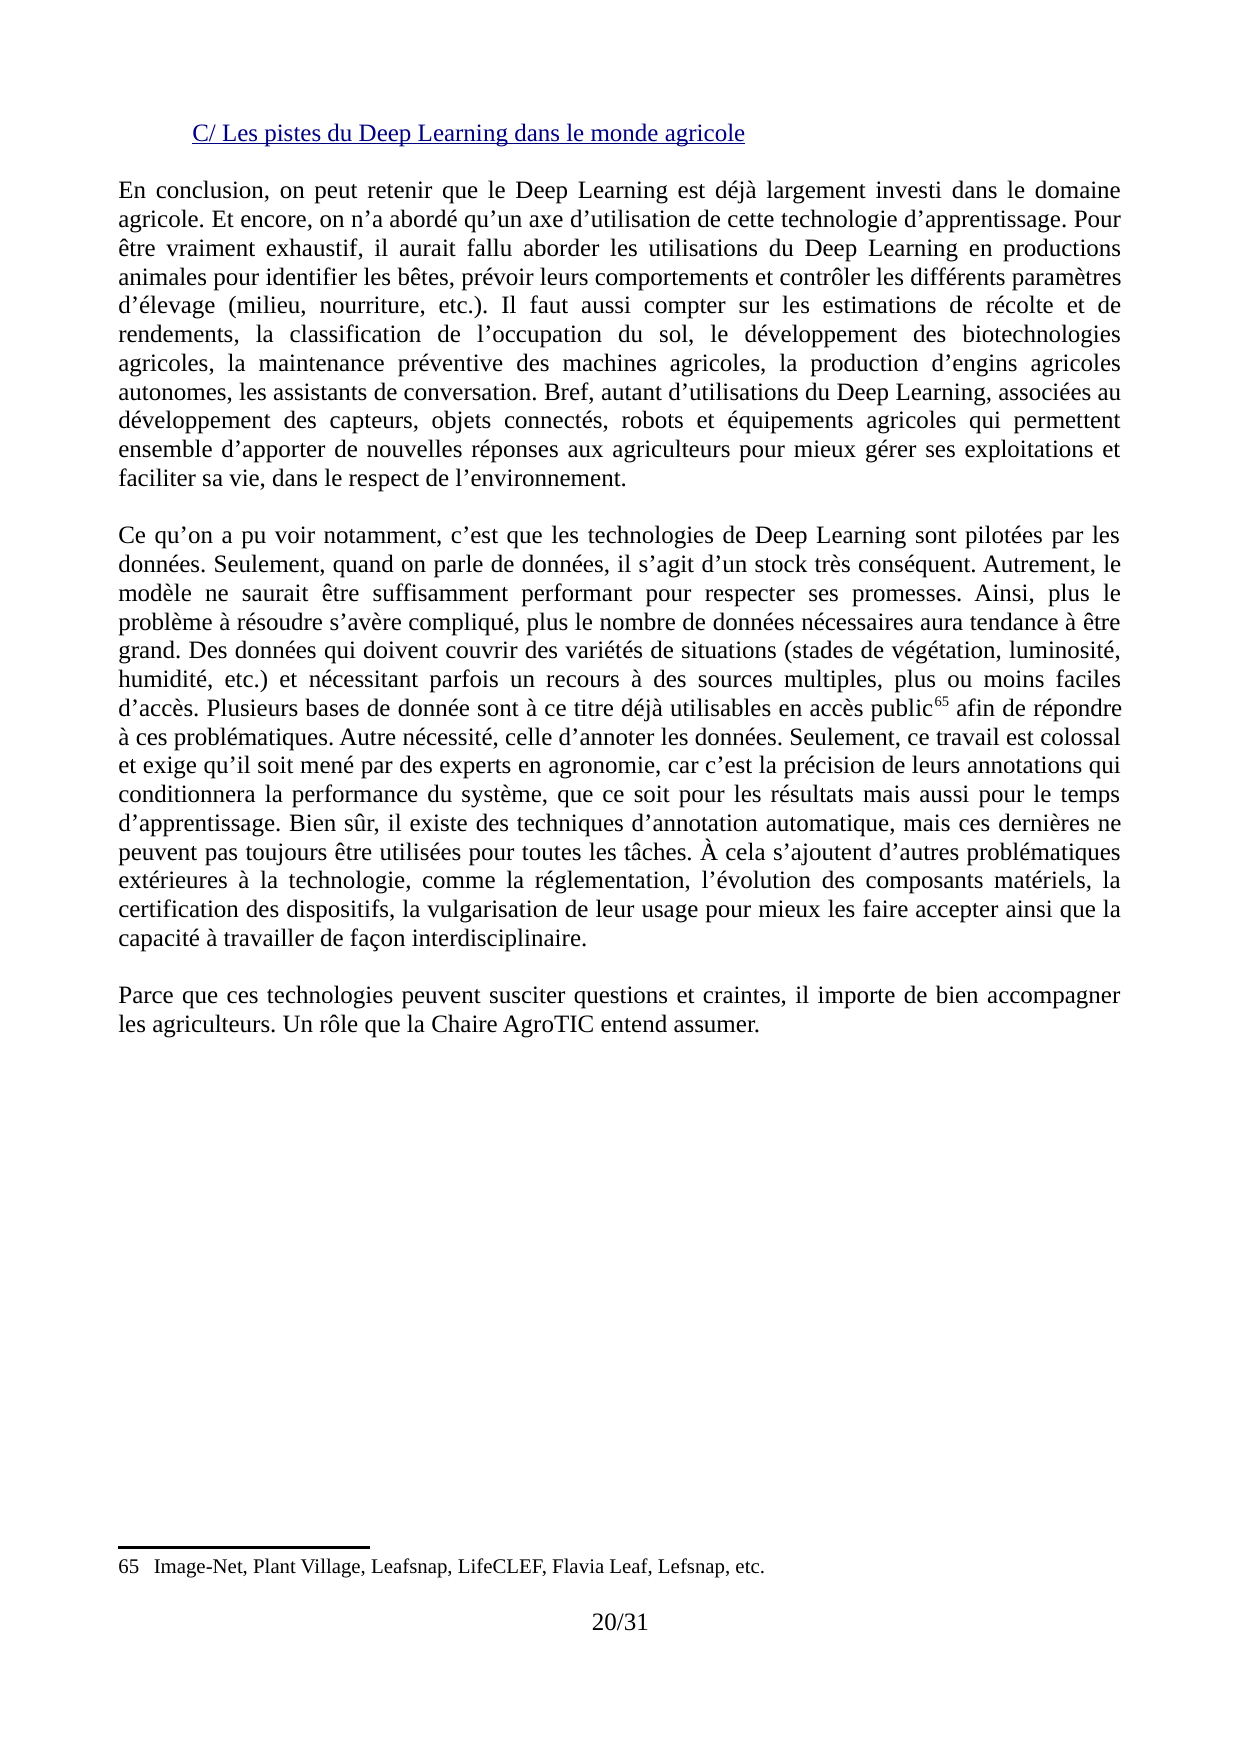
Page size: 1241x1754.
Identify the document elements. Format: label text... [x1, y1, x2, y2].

text C/ Les pistes du Deep Learning dans le monde agricole [118, 118, 1122, 147]
text En conclusion, on peut retenir que le Deep Learning est déjà largement investi dans le domaine agricole. Et encore, on n’a abordé qu’un axe d’utilisation de cette technologie d’apprentissage. Pour être vraiment exhaustif, il aurait fallu aborder les utilisations du Deep Learning en productions animales pour identifier les bêtes, prévoir leurs comportements et contrôler les différents paramètres d’élevage (milieu, nourriture, etc.). Il faut aussi compter sur les estimations de récolte et de rendements, la classification de l’occupation du sol, le développement des biotechnologies agricoles, la maintenance préventive des machines agricoles, la production d’engins agricoles autonomes, les assistants de conversation. Bref, autant d’utilisations du Deep Learning, associées au développement des capteurs, objets connectés, robots et équipements agricoles qui permettent ensemble d’apporter de nouvelles réponses aux agriculteurs pour mieux gérer ses exploitations et faciliter sa vie, dans le respect de l’environnement. [118, 176, 1122, 492]
text Ce qu’on a pu voir notamment, c’est que les technologies de Deep Learning sont pilotées par les données. Seulement, quand on parle de données, il s’agit d’un stock très conséquent. Autrement, le modèle ne saurait être suffisamment performant pour respecter ses promesses. Ainsi, plus le problème à résoudre s’avère compliqué, plus le nombre de données nécessaires aura tendance à être grand. Des données qui doivent couvrir des variétés de situations (stades de végétation, luminosité, humidité, etc.) et nécessitant parfois un recours à des sources multiples, plus ou moins faciles d’accès. Plusieurs bases de donnée sont à ce titre déjà utilisables en accès public afin de répondre à ces problématiques. Autre nécessité, celle d’annoter les données. Seulement, ce travail est colossal et exige qu’il soit mené par des experts en agronomie, car c’est la précision de leurs annotations qui conditionnera la performance du système, que ce soit pour les résultats mais aussi pour le temps d’apprentissage. Bien sûr, il existe des techniques d’annotation automatique, mais ces dernières ne peuvent pas toujours être utilisées pour toutes les tâches. À cela s’ajoutent d’autres problématiques extérieures à la technologie, comme la réglementation, l’évolution des composants matériels, la certification des dispositifs, la vulgarisation de leur usage pour mieux les faire accepter ainsi que la capacité à travailler de façon interdisciplinaire. [118, 521, 1122, 952]
text Parce que ces technologies peuvent susciter questions et craintes, il importe de bien accompagner les agriculteurs. Un rôle que la Chaire AgroTIC entend assumer. [118, 981, 1122, 1038]
text Image-Net, Plant Village, Leafsnap, LifeCLEF, Flavia Leaf, Lefsnap, etc. [118, 1553, 1122, 1578]
